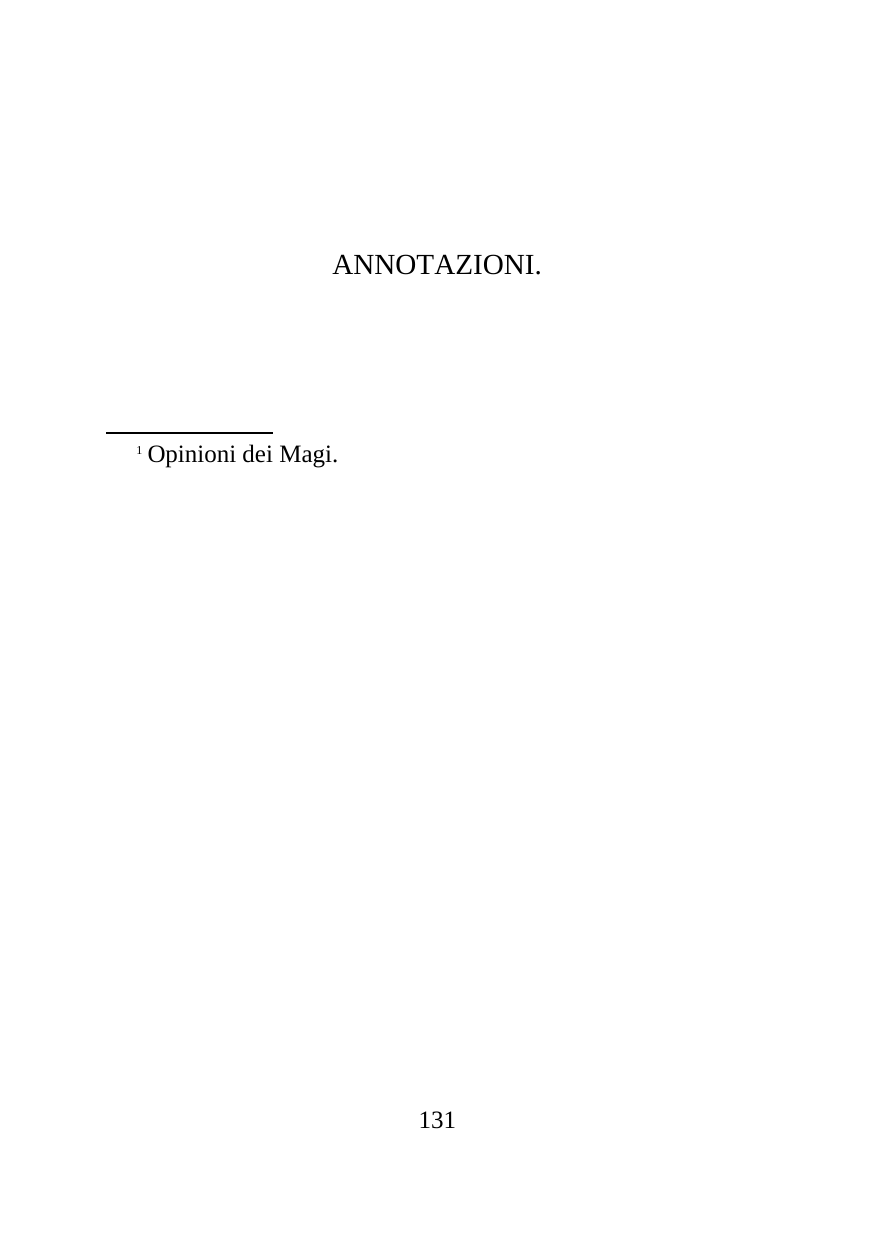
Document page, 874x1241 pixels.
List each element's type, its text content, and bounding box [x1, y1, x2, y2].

text ANNOTAZIONI. [106, 247, 768, 281]
text Opinioni dei Magi. [106, 439, 768, 468]
